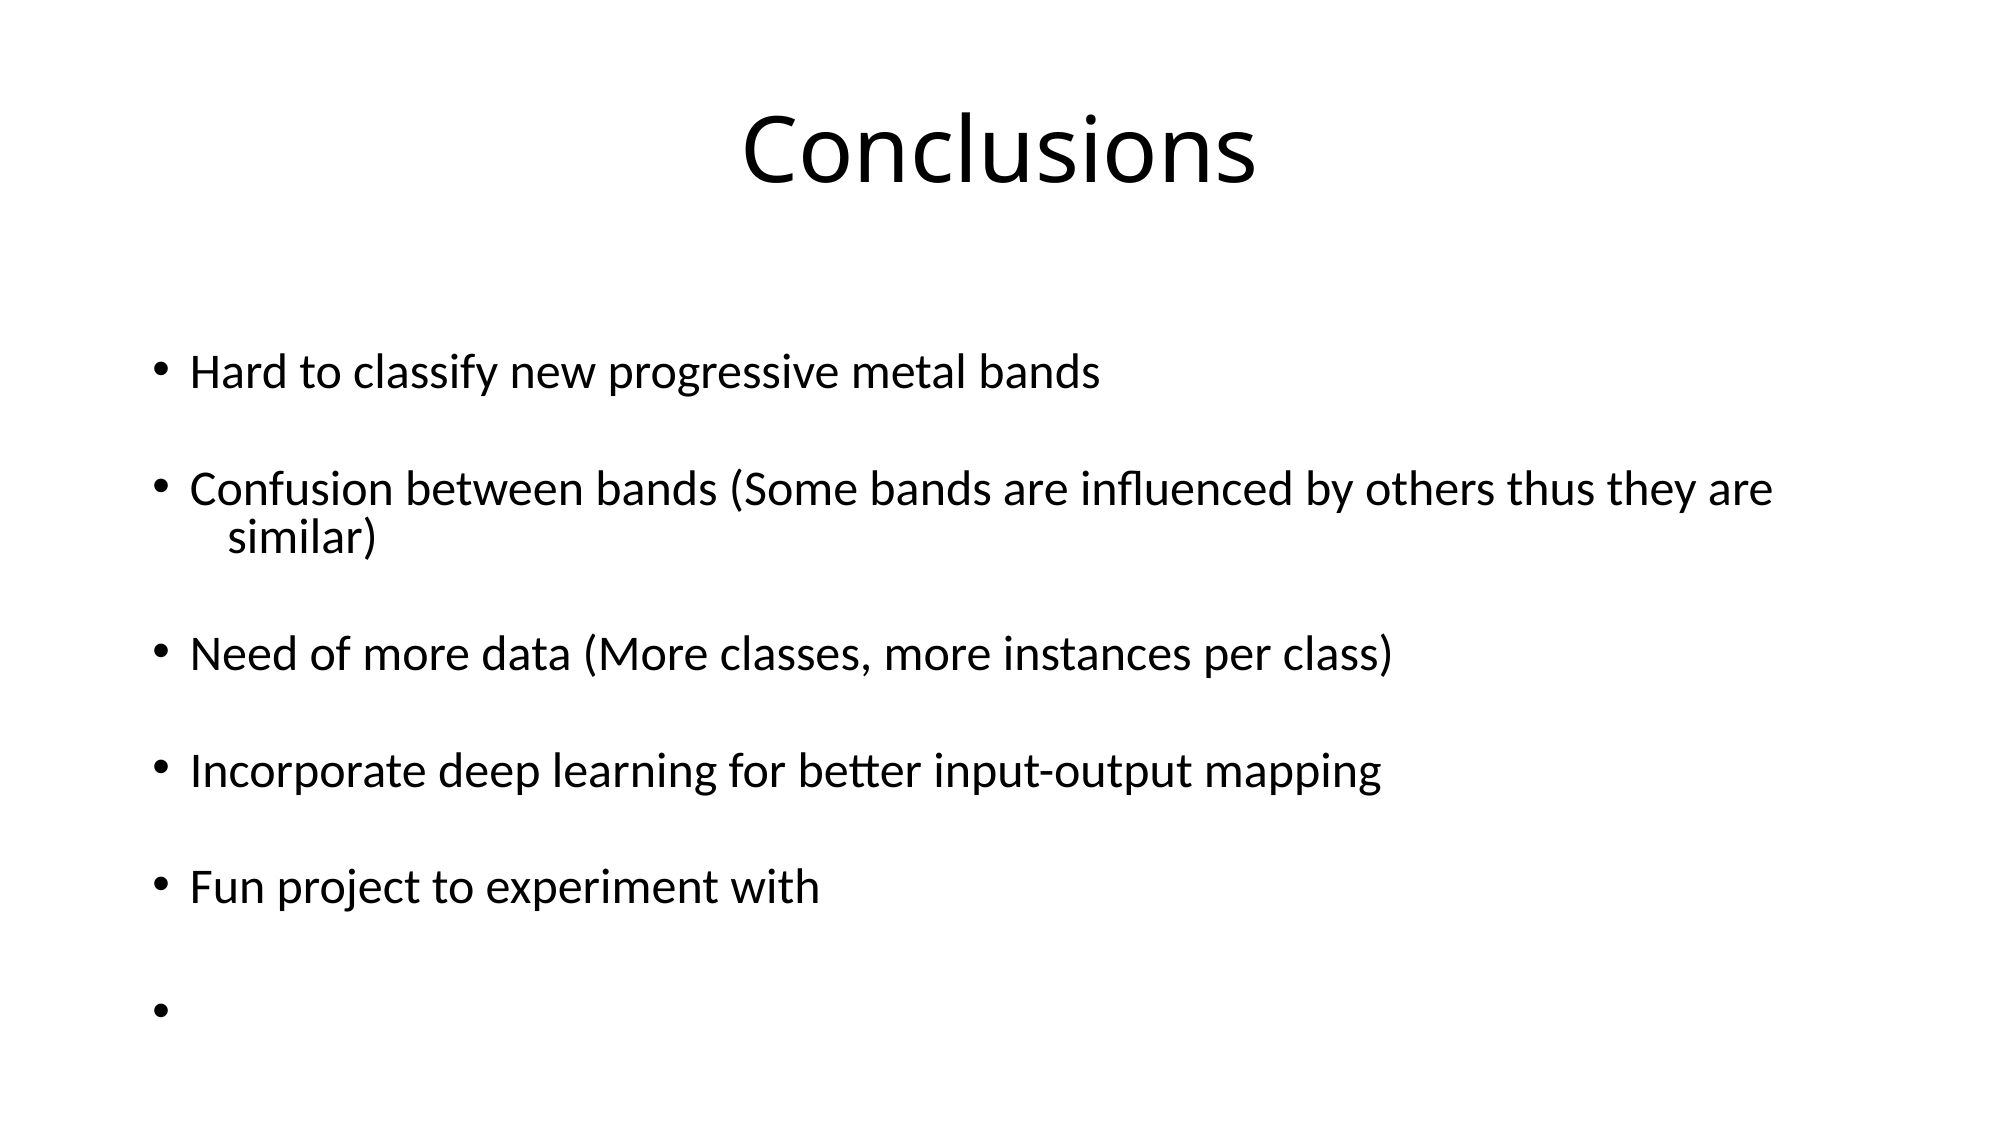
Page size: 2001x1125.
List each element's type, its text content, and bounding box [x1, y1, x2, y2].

list Hard to classify new progressive metal bands Confusion between bands (Some bands are influenced by others thus they are similar) Need of more data (More classes, more instances per class) Incorporate deep learning for better input-output mapping Fun project to experiment with [137, 262, 1863, 1014]
title Conclusions [137, 82, 1863, 225]
